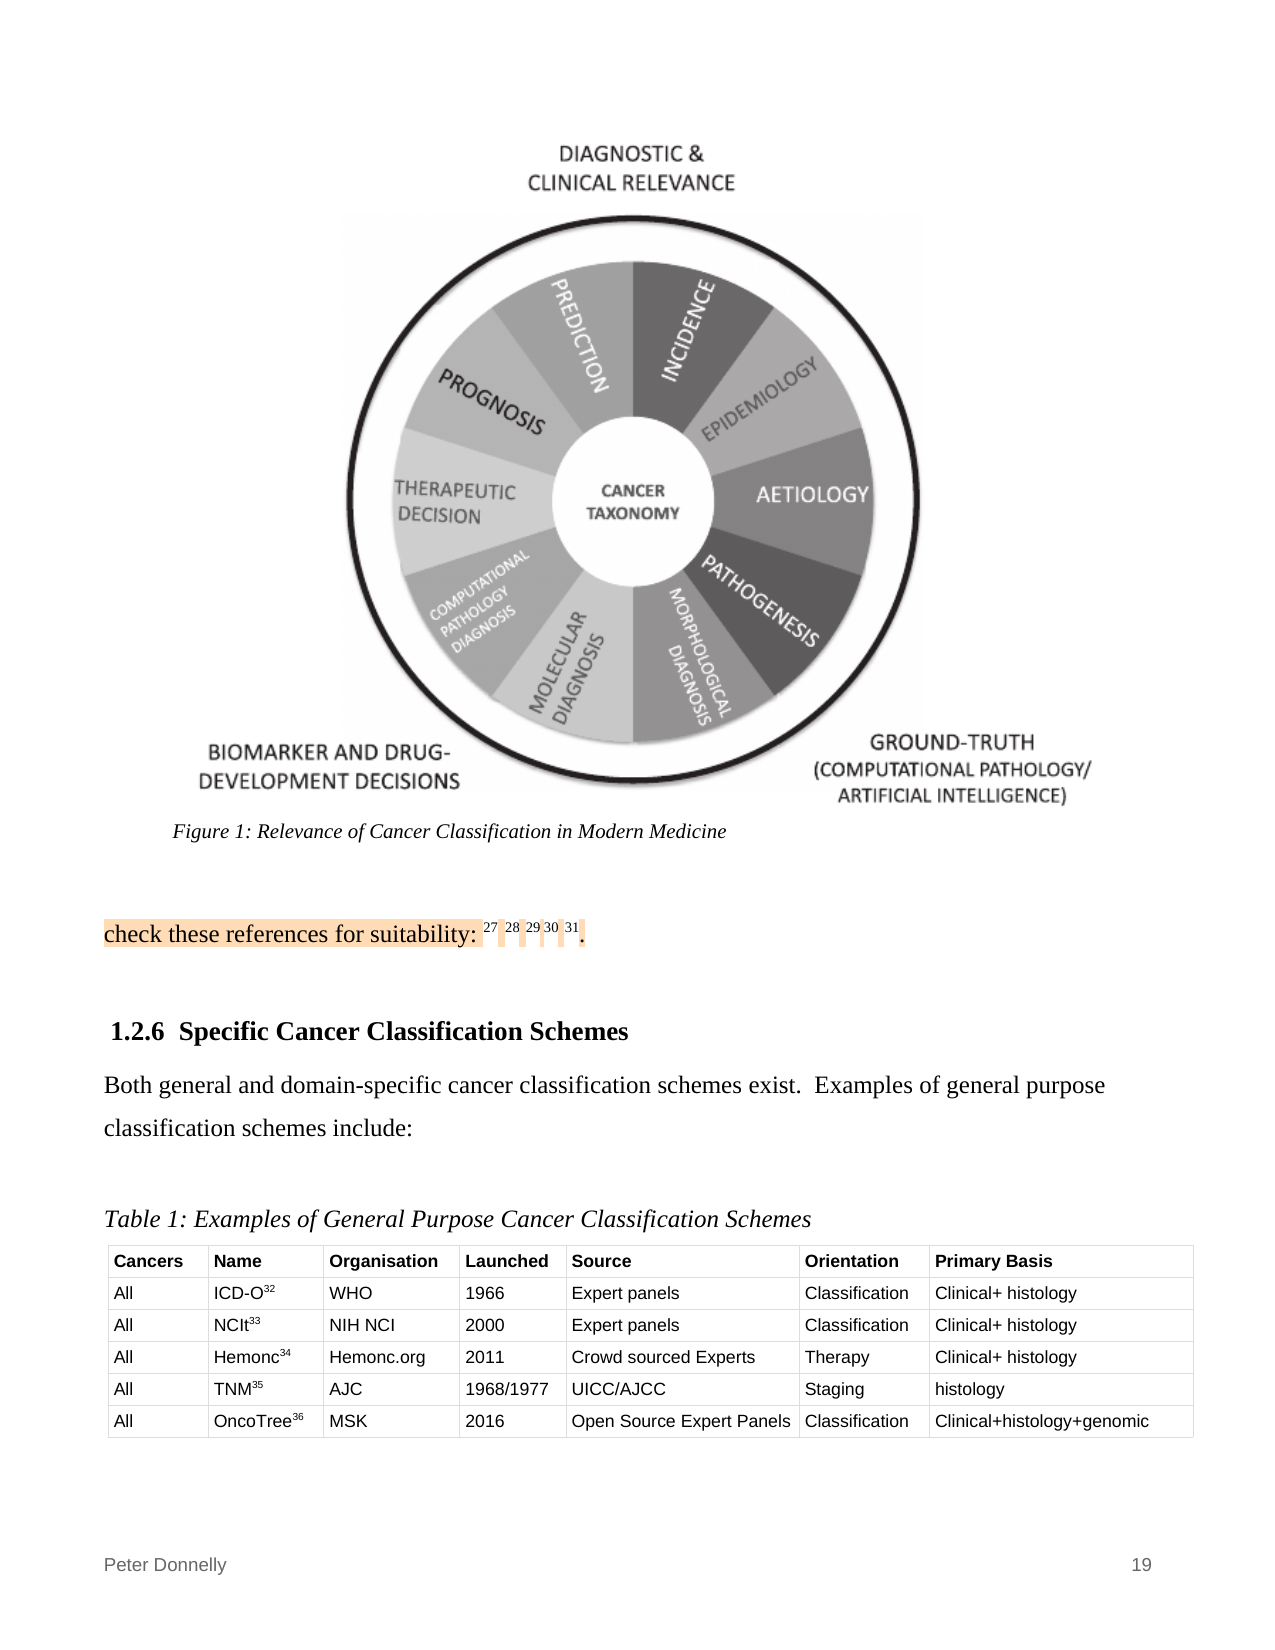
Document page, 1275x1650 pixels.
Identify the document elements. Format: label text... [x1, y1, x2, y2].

table_cell WHO [324, 1278, 459, 1309]
table_cell MSK [324, 1406, 459, 1437]
table_cell Expert panels [567, 1310, 799, 1341]
table_cell 2011 [460, 1342, 566, 1373]
text Table 1: Examples of General Purpose Cancer Classification Schemes [103, 1204, 1181, 1233]
table_header Name [209, 1246, 323, 1277]
table_header Primary Basis [930, 1246, 1193, 1277]
table_header Cancers [109, 1246, 208, 1277]
table_header Organisation [324, 1246, 459, 1277]
table_cell Clinical+ histology [930, 1342, 1193, 1373]
table_cell TNM [209, 1374, 323, 1405]
picture [172, 132, 1113, 820]
subtitle Specific Cancer Classification Schemes [103, 1015, 1181, 1046]
table_cell AJC [324, 1374, 459, 1405]
table_cell Open Source Expert Panels [567, 1406, 799, 1437]
table_cell Hemonc [209, 1342, 323, 1373]
table_cell All [109, 1374, 208, 1405]
table_cell Classification [800, 1406, 929, 1437]
table_header Orientation [800, 1246, 929, 1277]
table_cell Therapy [800, 1342, 929, 1373]
table_cell ICD-O [209, 1278, 323, 1309]
table_cell Clinical+ histology [930, 1278, 1193, 1309]
text check these references for suitability: . [103, 919, 1181, 947]
table_cell All [109, 1342, 208, 1373]
text Figure 1: Relevance of Cancer Classification in Modern Medicine [172, 820, 1112, 843]
table_cell Classification [800, 1278, 929, 1309]
table_cell All [109, 1310, 208, 1341]
table_cell NIH NCI [324, 1310, 459, 1341]
table_cell Classification [800, 1310, 929, 1341]
table_cell Hemonc.org [324, 1342, 459, 1373]
table_cell UICC/AJCC [567, 1374, 799, 1405]
table_cell Expert panels [567, 1278, 799, 1309]
table_cell 2000 [460, 1310, 566, 1341]
table_cell Crowd sourced Experts [567, 1342, 799, 1373]
text Both general and domain-specific cancer classification schemes exist. Examples of general purpose classification schemes include: [103, 1070, 1181, 1142]
table_header Source [567, 1246, 799, 1277]
table_cell All [109, 1406, 208, 1437]
table_cell 1966 [460, 1278, 566, 1309]
table_cell Clinical+ histology [930, 1310, 1193, 1341]
table_header Launched [460, 1246, 566, 1277]
table_cell histology [930, 1374, 1193, 1405]
table_cell Staging [800, 1374, 929, 1405]
table_cell NCIt [209, 1310, 323, 1341]
table_cell Clinical+histology+genomic [930, 1406, 1193, 1437]
table_cell 2016 [460, 1406, 566, 1437]
table_cell All [109, 1278, 208, 1309]
table_cell 1968/1977 [460, 1374, 566, 1405]
table_cell OncoTree [209, 1406, 323, 1437]
